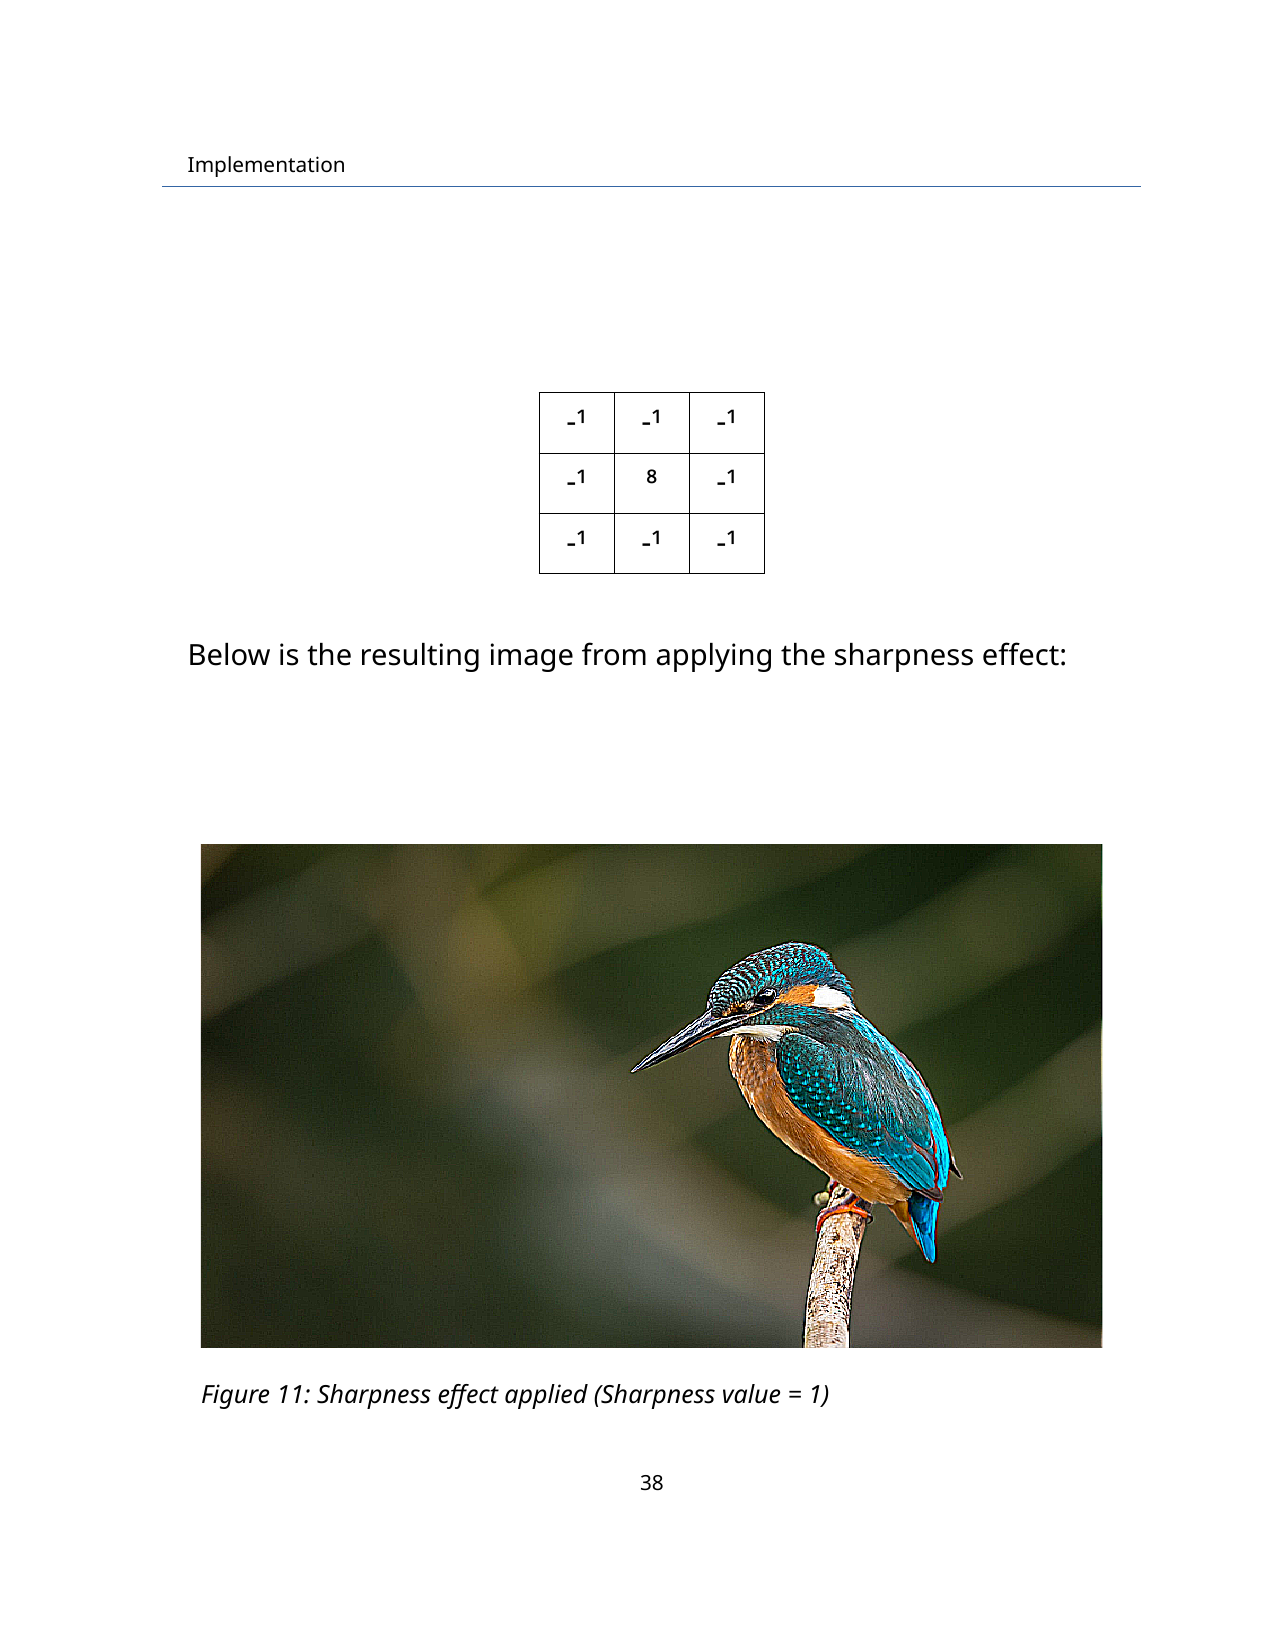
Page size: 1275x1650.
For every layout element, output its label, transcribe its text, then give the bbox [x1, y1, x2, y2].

table_cell -1 [540, 454, 614, 513]
table_cell -1 [540, 514, 614, 573]
table_cell -1 [690, 514, 764, 573]
text Figure 11: Sharpness effect applied (Sharpness value = 1) [201, 1372, 1102, 1411]
picture [200, 818, 1103, 1372]
text Below is the resulting image from applying the sharpness effect: [187, 634, 1116, 674]
table_cell -1 [690, 454, 764, 513]
table_header -1 [690, 393, 764, 452]
table_header -1 [615, 393, 689, 452]
table_cell -1 [615, 514, 689, 573]
table_header -1 [540, 393, 614, 452]
table_cell 8 [615, 454, 689, 513]
